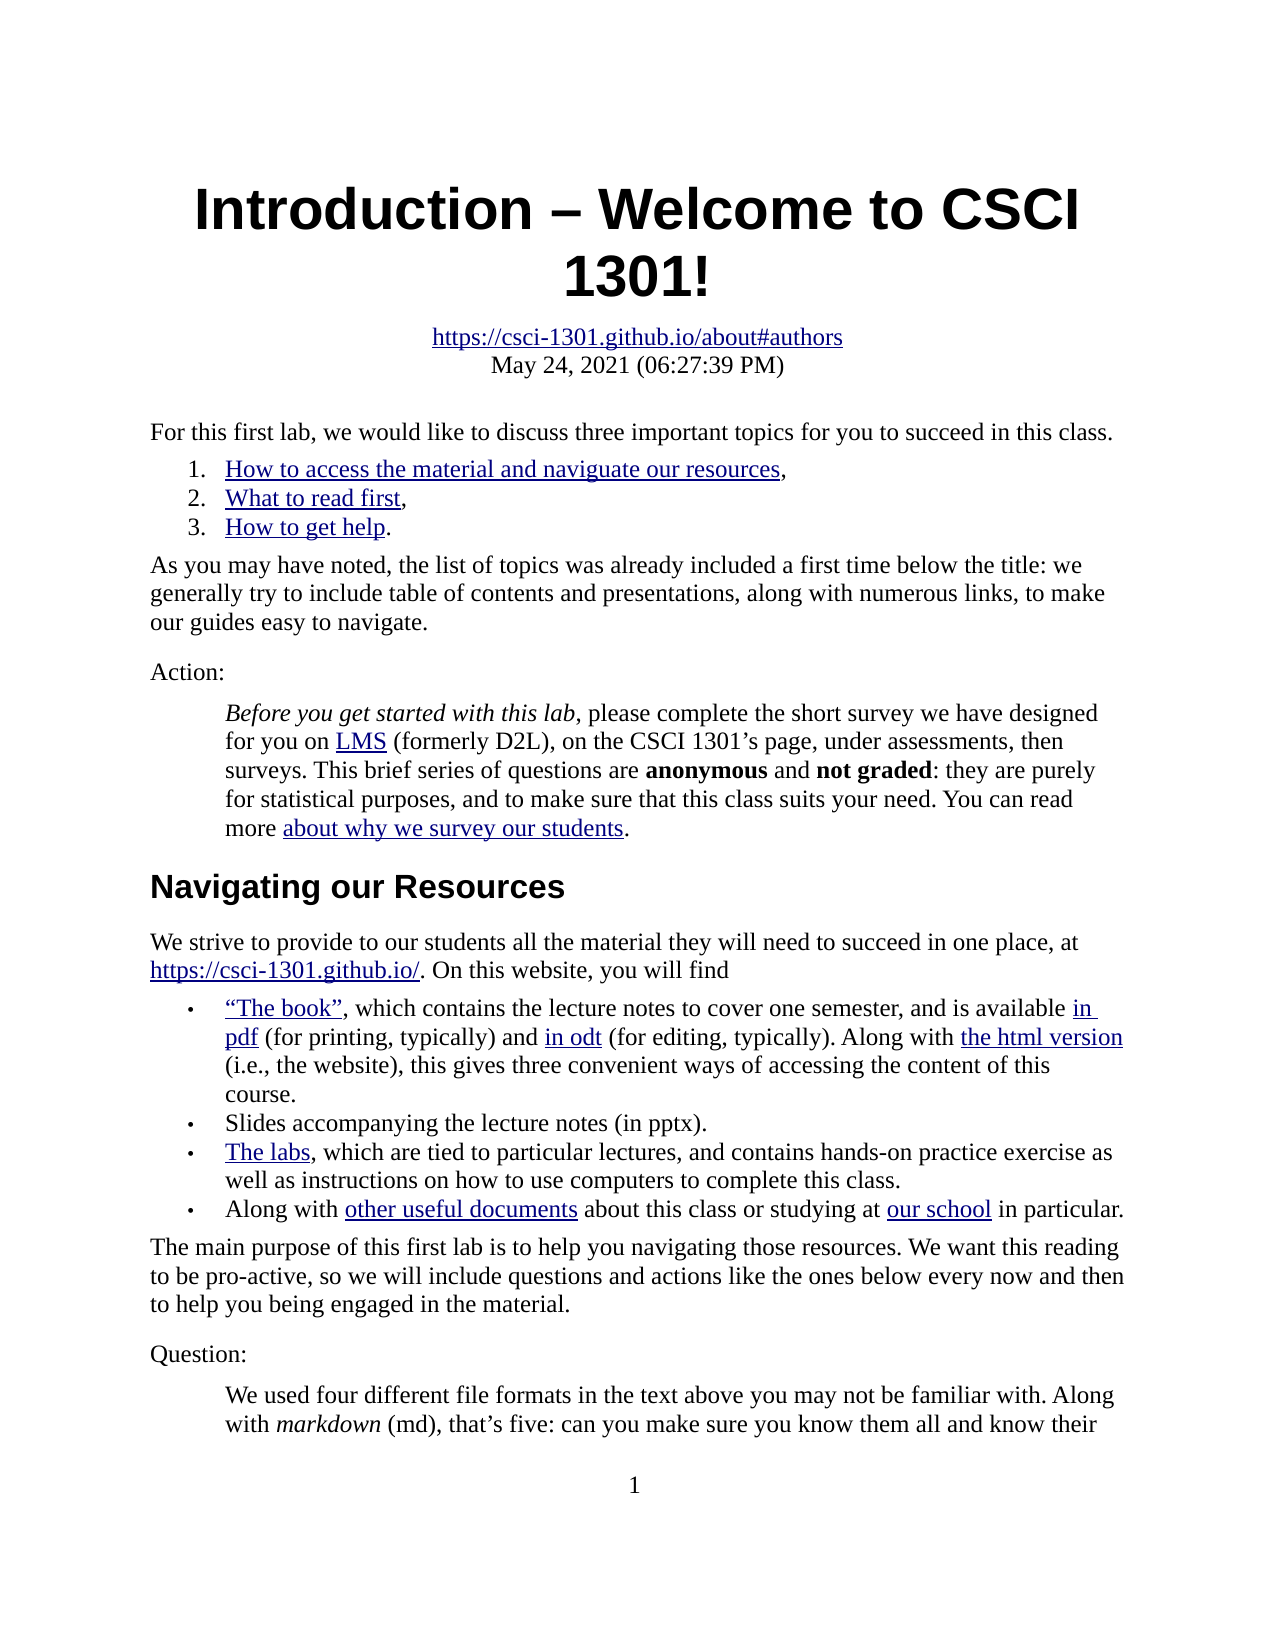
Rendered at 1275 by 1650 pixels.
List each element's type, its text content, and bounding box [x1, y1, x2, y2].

list What to read first, [187, 483, 1125, 512]
list “The book”, which contains the lecture notes to cover one semester, and is available in pdf (for printing, typically) and in odt (for editing, typically). Along with the html version (i.e., the website), this gives three convenient ways of accessing the content of this course. [187, 993, 1125, 1108]
text May 24, 2021 (06:27:39 PM) [150, 350, 1125, 379]
title Introduction – Welcome to CSCI 1301! [150, 175, 1125, 309]
text https://csci-1301.github.io/about#authors [150, 322, 1125, 350]
text For this first lab, we would like to discuss three important topics for you to succeed in this class. [150, 417, 1125, 446]
list How to access the material and naviguate our resources, [187, 454, 1125, 483]
list The labs, which are tied to particular lectures, and contains hands-on practice exercise as well as instructions on how to use computers to complete this class. [187, 1137, 1125, 1194]
subtitle Navigating our Resources [150, 866, 1125, 905]
text Question: [150, 1339, 1125, 1368]
list Slides accompanying the lecture notes (in pptx). [187, 1108, 1125, 1137]
text We strive to provide to our students all the material they will need to succeed in one place, at https://csci-1301.github.io/. On this website, you will find [150, 927, 1125, 984]
list How to get help. [187, 512, 1125, 541]
text Before you get started with this lab, please complete the short survey we have designed for you on LMS (formerly D2L), on the CSCI 1301’s page, under assessments, then surveys. This brief series of questions are anonymous and not graded: they are purely for statistical purposes, and to make sure that this class suits your need. You can read more about why we survey our students. [225, 698, 1125, 841]
text As you may have noted, the list of topics was already included a first time below the title: we generally try to include table of contents and presentations, along with numerous links, to make our guides easy to navigate. [150, 550, 1125, 636]
text The main purpose of this first lab is to help you navigating those resources. We want this reading to be pro-active, so we will include questions and actions like the ones below every now and then to help you being engaged in the material. [150, 1232, 1125, 1318]
text Action: [150, 657, 1125, 686]
text We used four different file formats in the text above you may not be familiar with. Along with markdown (md), that’s five: can you make sure you know them all and know their [225, 1380, 1125, 1437]
list Along with other useful documents about this class or studying at our school in particular. [187, 1194, 1125, 1223]
